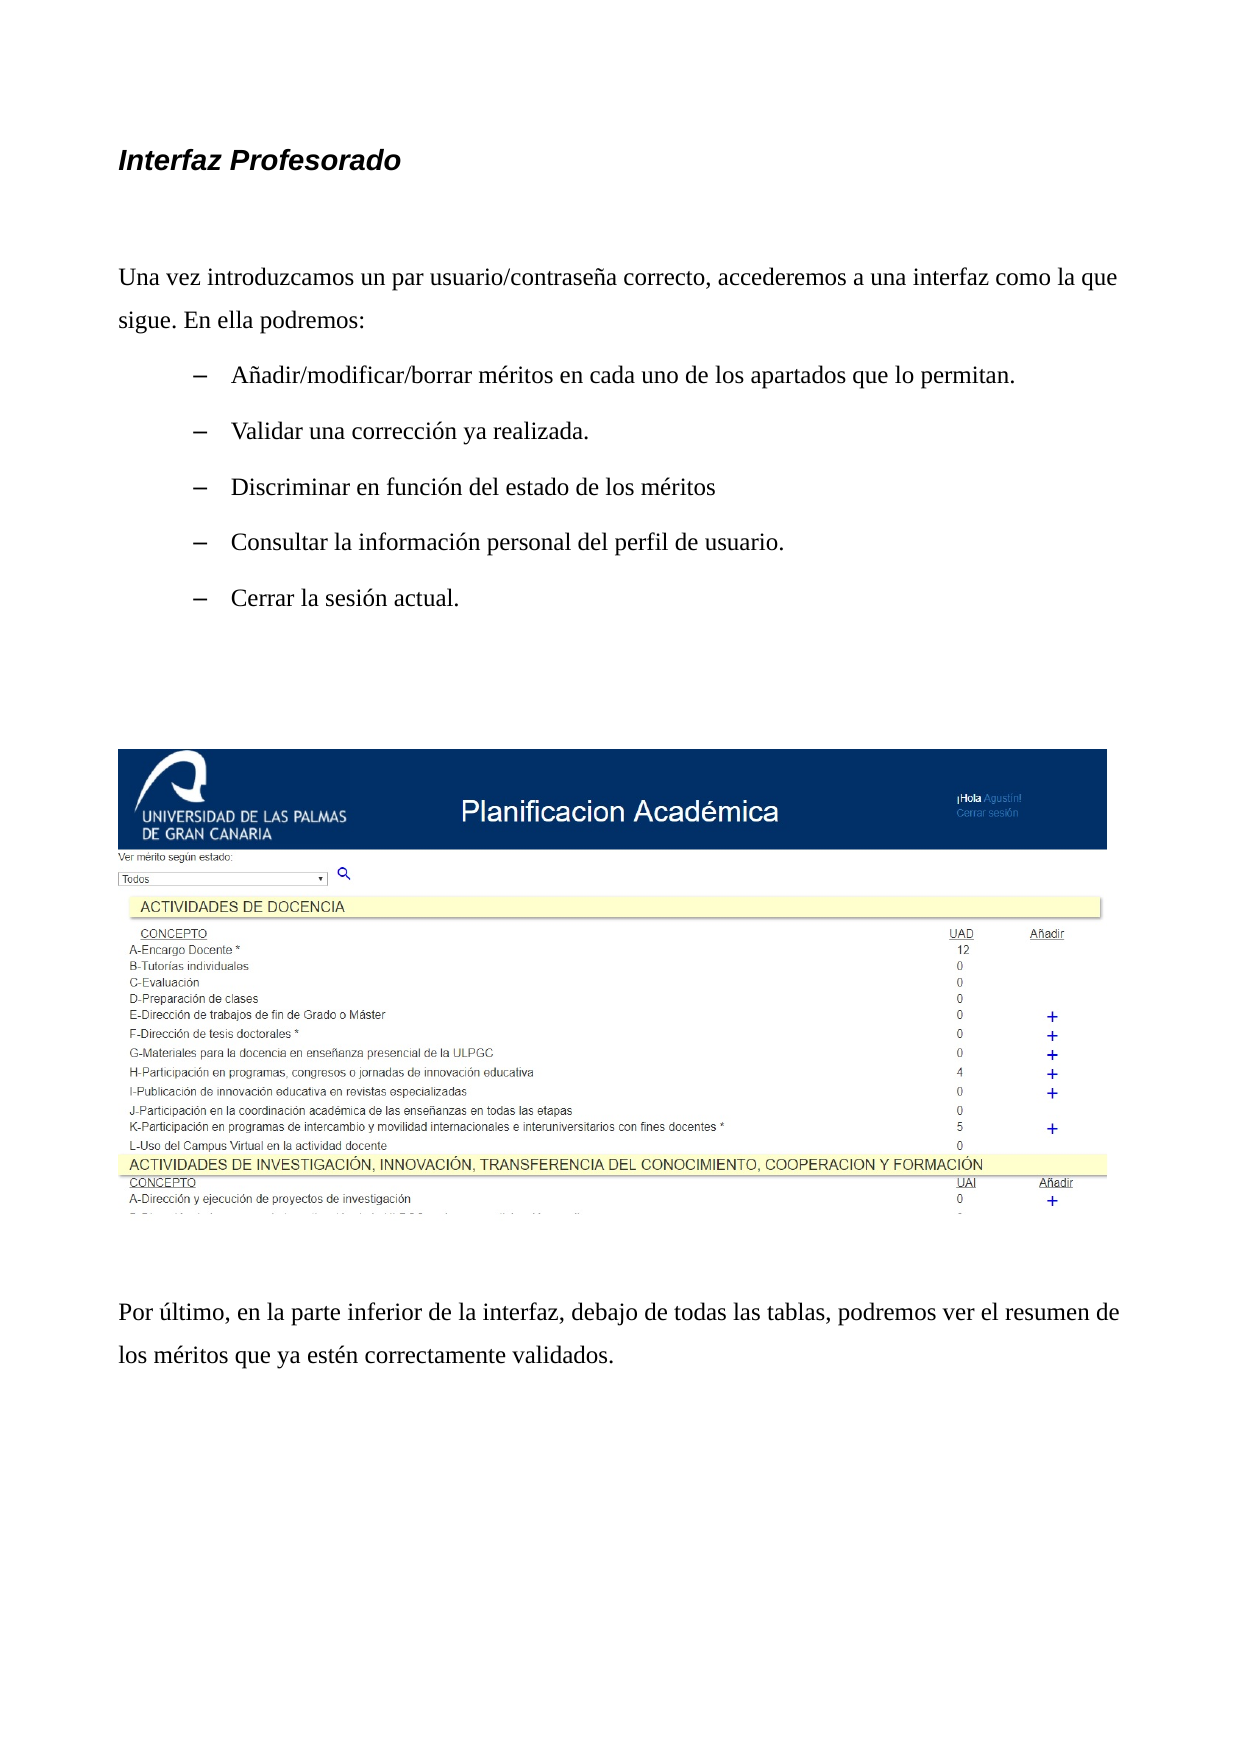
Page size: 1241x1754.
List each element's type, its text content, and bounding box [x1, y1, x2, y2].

list Consultar la información personal del perfil de usuario. [193, 527, 1122, 556]
list Validar una corrección ya realizada. [193, 416, 1122, 445]
text Una vez introduzcamos un par usuario/contraseña correcto, accederemos a una interfaz como la que sigue. En ella podremos: [118, 262, 1122, 333]
picture [118, 749, 1123, 1283]
text Por último, en la parte inferior de la interfaz, debajo de todas las tablas, podremos ver el resumen de los méritos que ya estén correctamente validados. [118, 1283, 1122, 1369]
subtitle Interfaz Profesorado [118, 143, 1122, 177]
list Cerrar la sesión actual. [193, 583, 1122, 612]
list Añadir/modificar/borrar méritos en cada uno de los apartados que lo permitan. [193, 360, 1122, 389]
list Discriminar en función del estado de los méritos [193, 472, 1122, 500]
